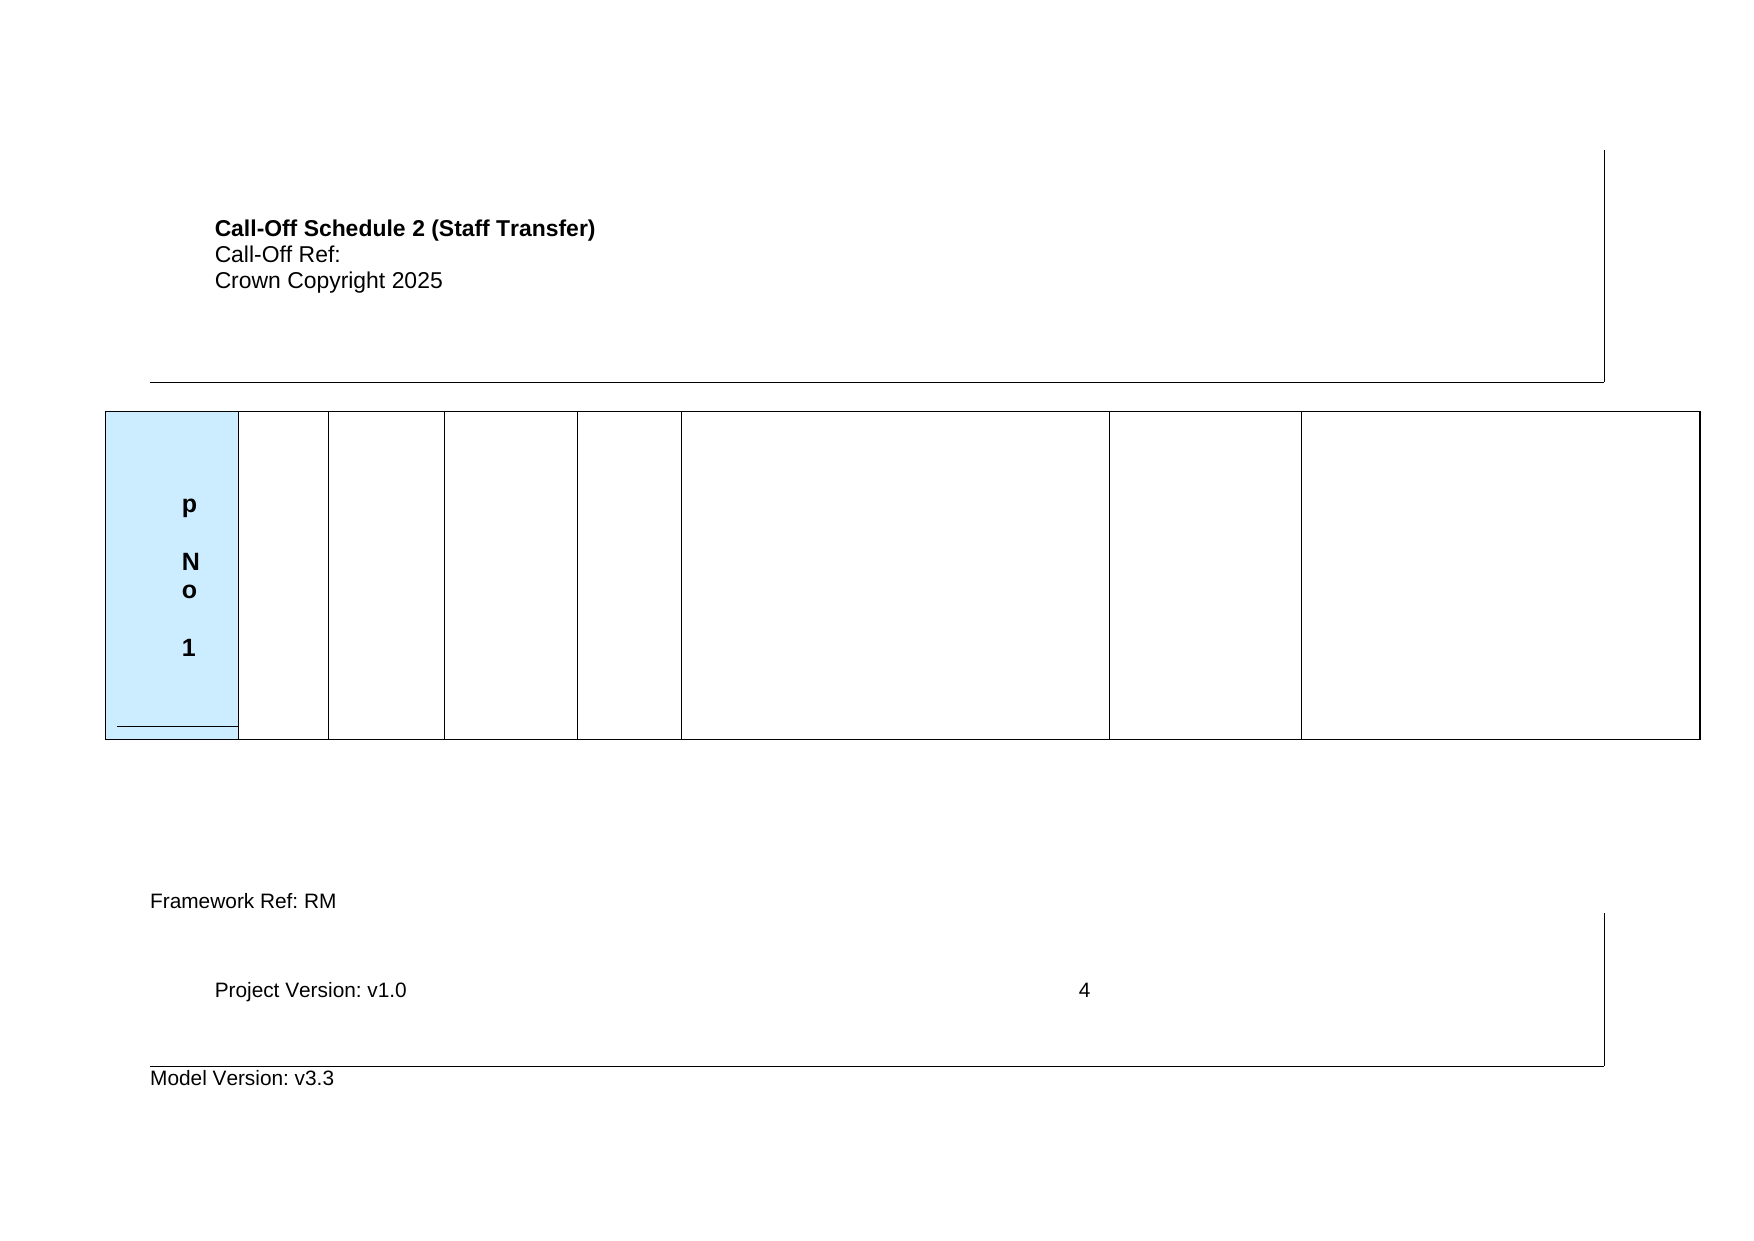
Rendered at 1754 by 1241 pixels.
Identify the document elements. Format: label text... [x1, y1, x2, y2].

table_cell [578, 412, 681, 739]
table_cell p No 1 [106, 412, 238, 739]
table_cell [1302, 412, 1699, 739]
table_cell [1110, 412, 1301, 739]
table_cell [682, 412, 1109, 739]
table_cell [239, 412, 328, 739]
table_cell [329, 412, 444, 739]
table_cell [445, 412, 577, 739]
